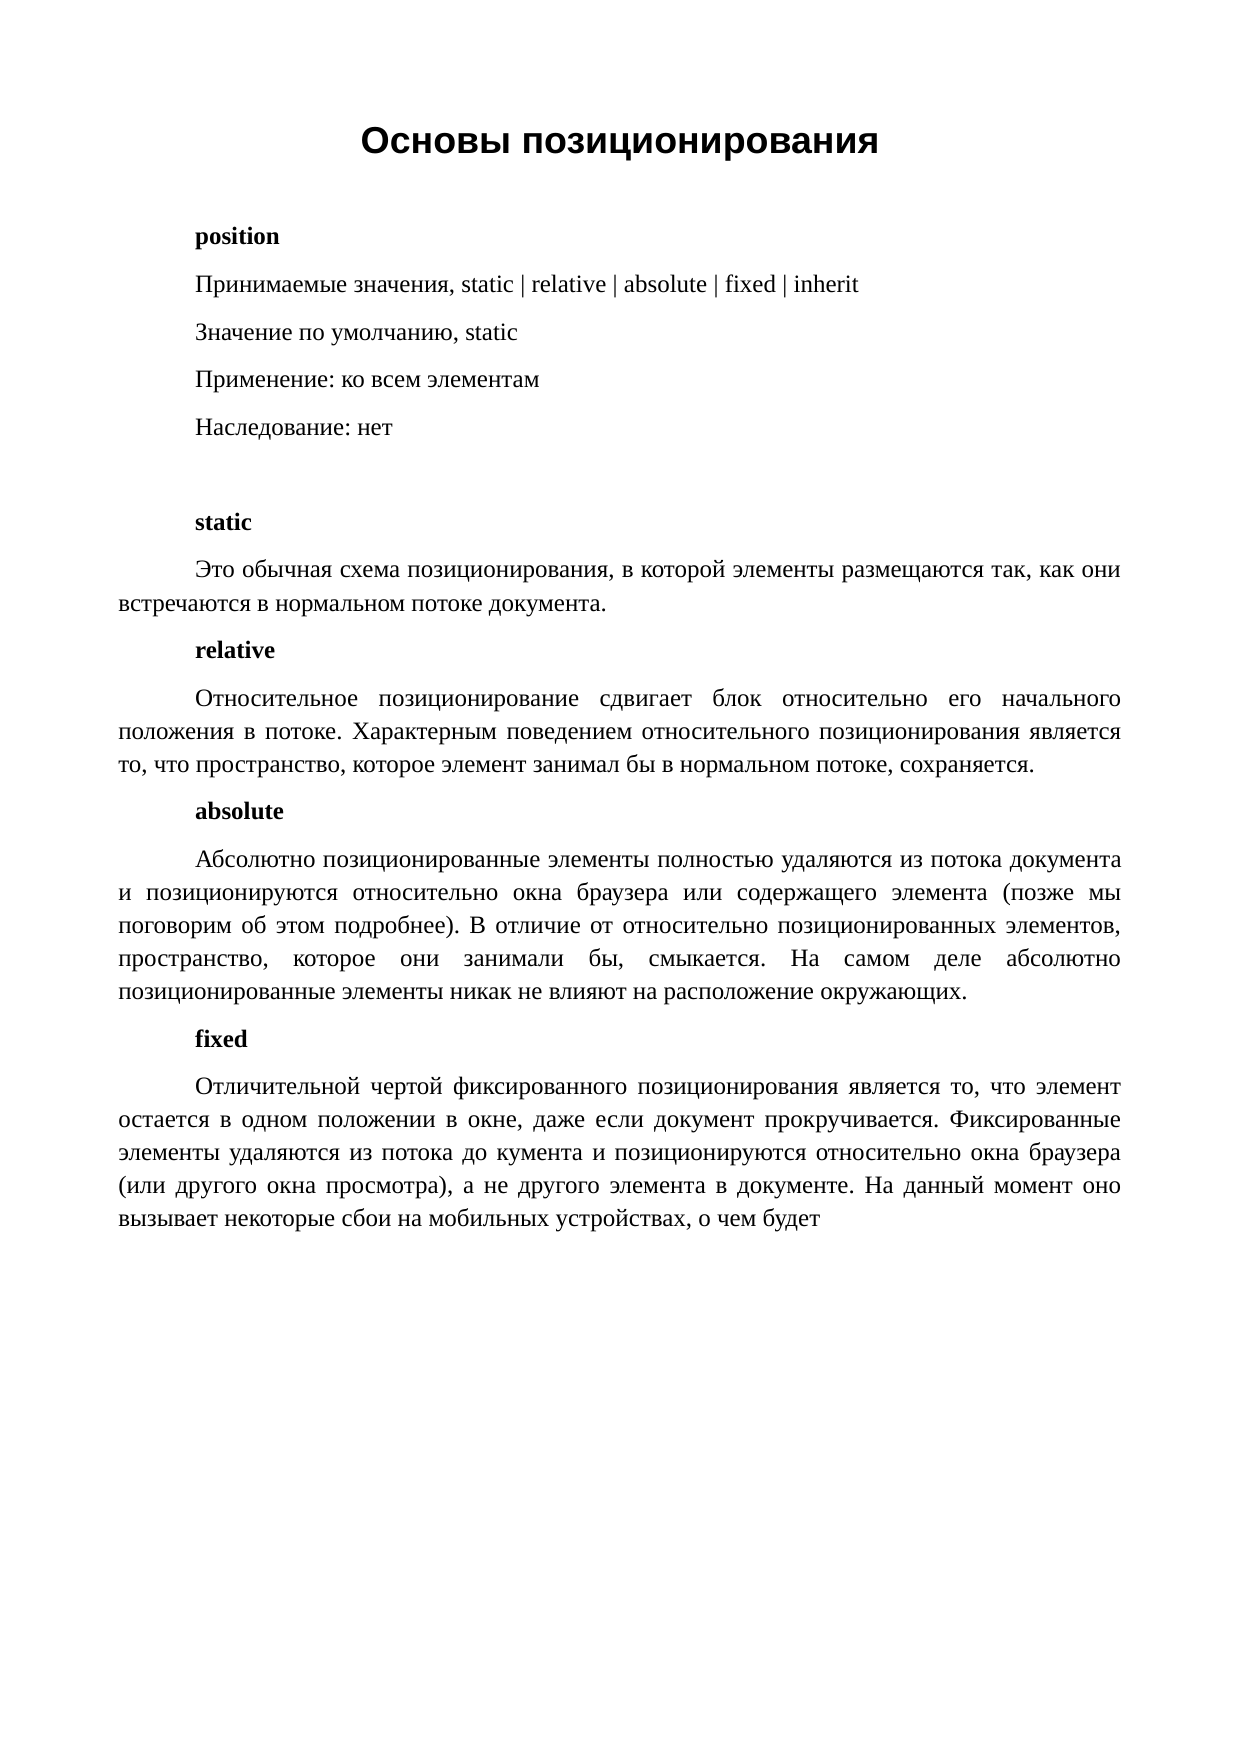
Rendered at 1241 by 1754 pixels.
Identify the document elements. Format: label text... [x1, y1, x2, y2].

text Абсолютно позиционированные элементы полностью удаляются из потока документа и позиционируются относительно окна браузера или содержащего элемента (позже мы поговорим об этом подробнее). В отличие от относительно позиционированных элементов, пространство, которое они занимали бы, смыкается. На самом деле абсолютно позиционированные элементы никак не влияют на расположение окружающих. [118, 844, 1122, 1005]
text Значение по умолчанию, static [118, 317, 1122, 345]
text Относительное позиционирование сдвигает блок относительно его начального положения в потоке. Характерным поведением относительного позиционирования является то, что пространство, которое элемент занимал бы в нормальном потоке, сохраняется. [118, 683, 1122, 778]
text Применение: ко всем элементам [118, 364, 1122, 393]
text Наследование: нет [118, 412, 1122, 441]
text Отличительной чертой фиксированного позиционирования является то, что элемент остается в одном положении в окне, даже если документ прокручивается. Фиксированные элементы удаляются из потока до кумента и позиционируются относительно окна браузера (или другого окна просмотра), а не другого элемента в документе. На данный момент оно вызывает некоторые сбои на мобильных устройствах, о чем будет [118, 1071, 1122, 1232]
text static [118, 507, 1122, 536]
text position [118, 221, 1122, 250]
text fixed [118, 1024, 1122, 1052]
text Принимаемые значения, static | relative | absolute | fixed | inherit [118, 269, 1122, 298]
subtitle Основы позиционирования [118, 118, 1122, 161]
text Это обычная схема позиционирования, в которой элементы размещаются так, как они встречаются в нормальном потоке документа. [118, 554, 1122, 616]
text relative [118, 635, 1122, 664]
text absolute [118, 796, 1122, 825]
